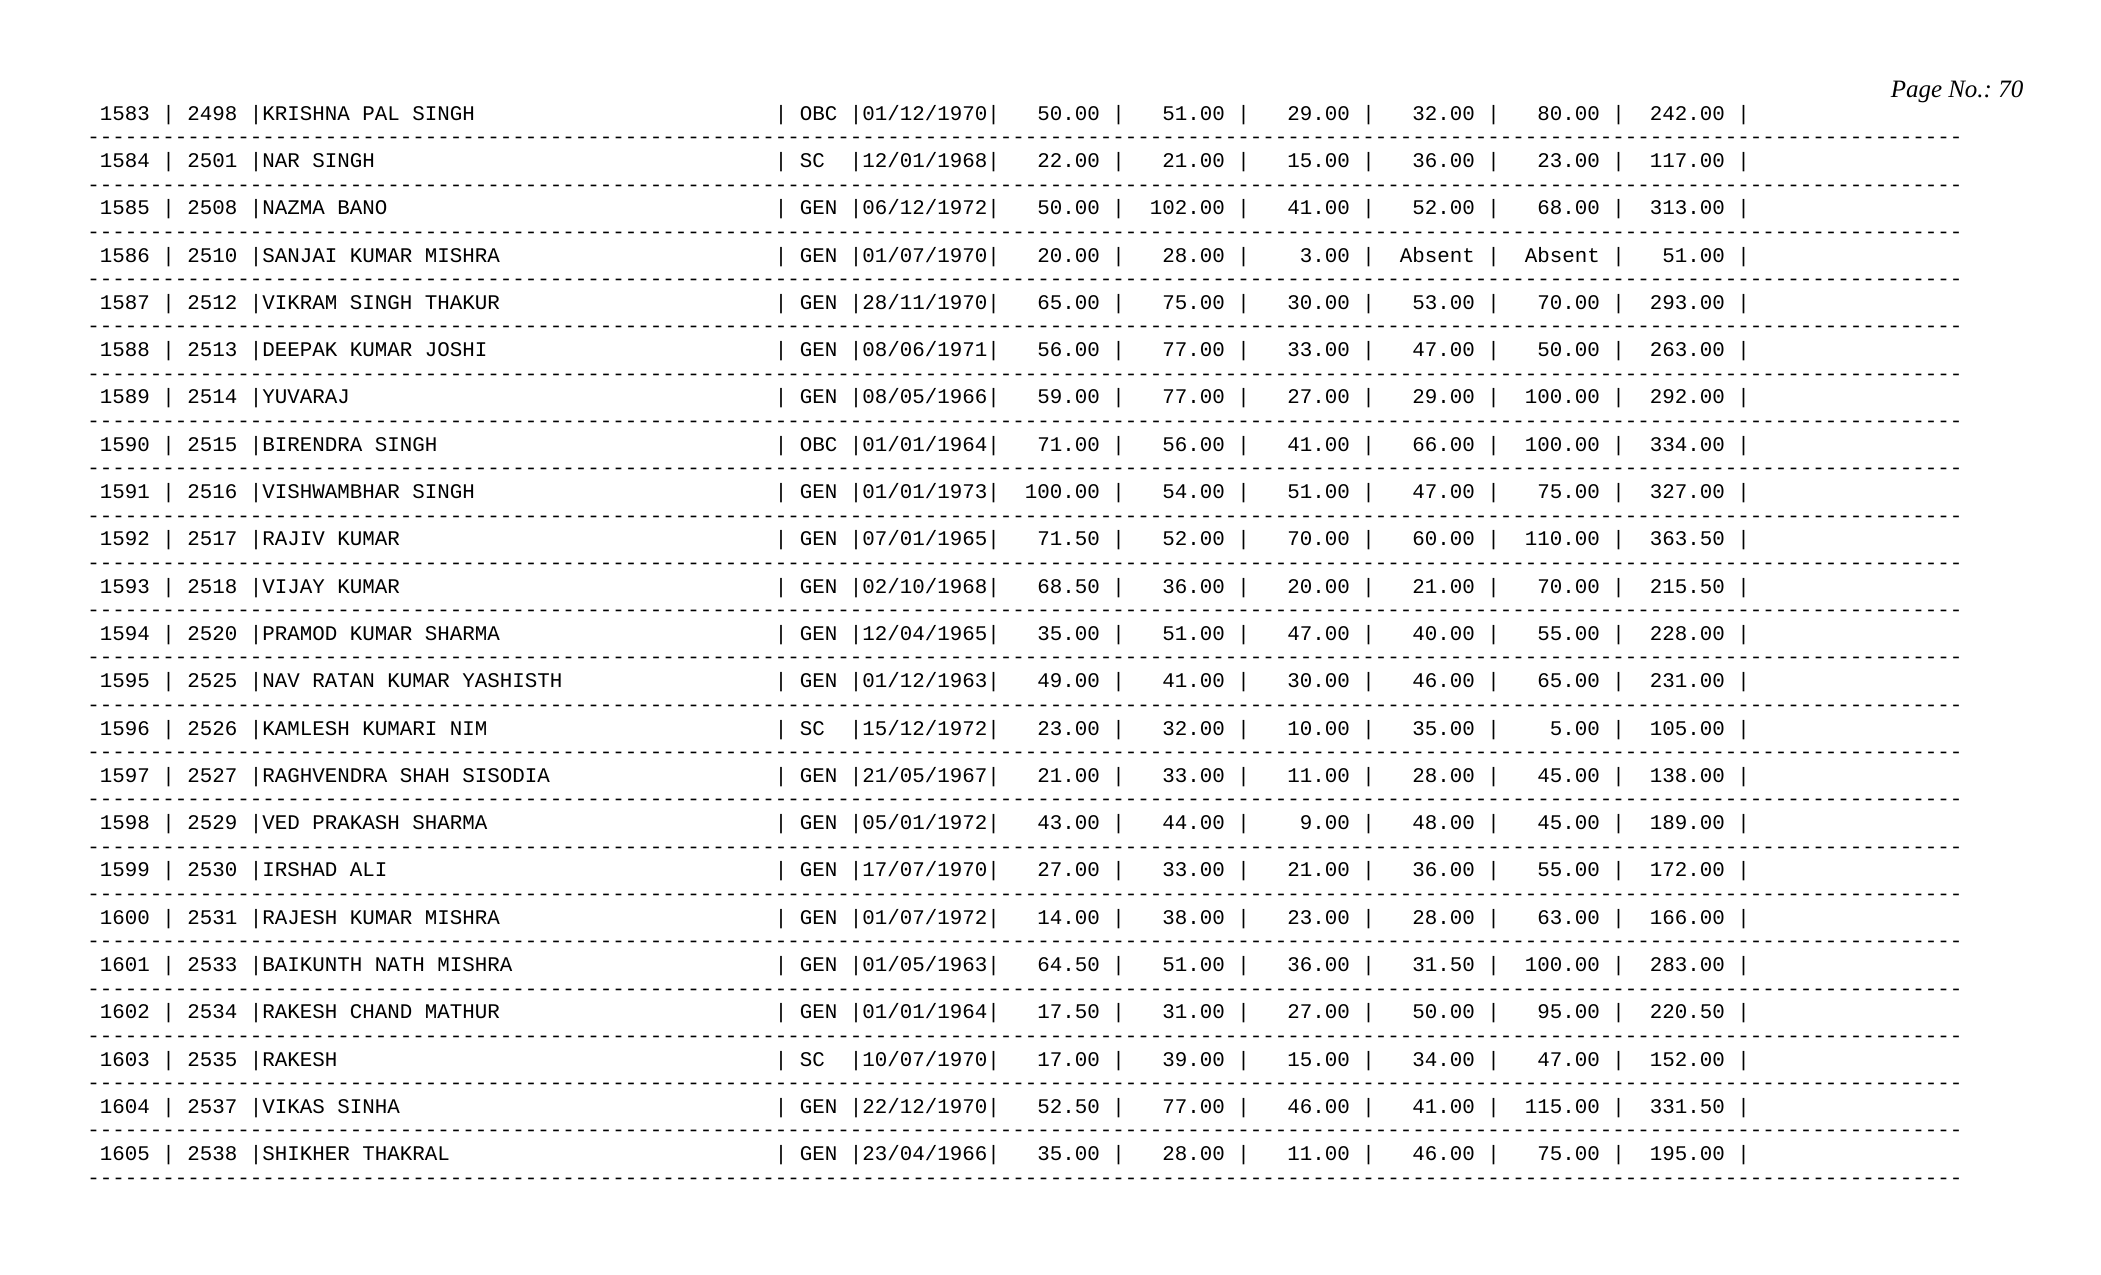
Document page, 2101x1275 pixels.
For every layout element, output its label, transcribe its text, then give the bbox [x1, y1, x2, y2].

text 1602 | 2534 |RAKESH CHAND MATHUR | GEN |01/01/1964| 17.50 | 31.00 | 27.00 | 50.00 | 95.00 | 220.50 | [87, 1001, 2025, 1025]
text ------------------------------------------------------------------------------------------------------------------------------------------------------ [87, 647, 2025, 670]
text ------------------------------------------------------------------------------------------------------------------------------------------------------ [87, 788, 2025, 812]
text 1583 | 2498 |KRISHNA PAL SINGH | OBC |01/12/1970| 50.00 | 51.00 | 29.00 | 32.00 | 80.00 | 242.00 | [87, 103, 2025, 126]
text ------------------------------------------------------------------------------------------------------------------------------------------------------ [87, 174, 2025, 197]
text 1584 | 2501 |NAR SINGH | SC |12/01/1968| 22.00 | 21.00 | 15.00 | 36.00 | 23.00 | 117.00 | [87, 150, 2025, 174]
text 1592 | 2517 |RAJIV KUMAR | GEN |07/01/1965| 71.50 | 52.00 | 70.00 | 60.00 | 110.00 | 363.50 | [87, 528, 2025, 552]
text ------------------------------------------------------------------------------------------------------------------------------------------------------ [87, 978, 2025, 1001]
text ------------------------------------------------------------------------------------------------------------------------------------------------------ [87, 552, 2025, 576]
text ------------------------------------------------------------------------------------------------------------------------------------------------------ [87, 1025, 2025, 1048]
text 1598 | 2529 |VED PRAKASH SHARMA | GEN |05/01/1972| 43.00 | 44.00 | 9.00 | 48.00 | 45.00 | 189.00 | [87, 812, 2025, 836]
text 1585 | 2508 |NAZMA BANO | GEN |06/12/1972| 50.00 | 102.00 | 41.00 | 52.00 | 68.00 | 313.00 | [87, 197, 2025, 221]
text 1588 | 2513 |DEEPAK KUMAR JOSHI | GEN |08/06/1971| 56.00 | 77.00 | 33.00 | 47.00 | 50.00 | 263.00 | [87, 339, 2025, 363]
text ------------------------------------------------------------------------------------------------------------------------------------------------------ [87, 883, 2025, 907]
text 1605 | 2538 |SHIKHER THAKRAL | GEN |23/04/1966| 35.00 | 28.00 | 11.00 | 46.00 | 75.00 | 195.00 | [87, 1143, 2025, 1167]
text ------------------------------------------------------------------------------------------------------------------------------------------------------ [87, 268, 2025, 292]
text ------------------------------------------------------------------------------------------------------------------------------------------------------ [87, 694, 2025, 717]
text 1587 | 2512 |VIKRAM SINGH THAKUR | GEN |28/11/1970| 65.00 | 75.00 | 30.00 | 53.00 | 70.00 | 293.00 | [87, 292, 2025, 316]
text 1591 | 2516 |VISHWAMBHAR SINGH | GEN |01/01/1973| 100.00 | 54.00 | 51.00 | 47.00 | 75.00 | 327.00 | [87, 481, 2025, 505]
text 1590 | 2515 |BIRENDRA SINGH | OBC |01/01/1964| 71.00 | 56.00 | 41.00 | 66.00 | 100.00 | 334.00 | [87, 434, 2025, 457]
text 1599 | 2530 |IRSHAD ALI | GEN |17/07/1970| 27.00 | 33.00 | 21.00 | 36.00 | 55.00 | 172.00 | [87, 859, 2025, 883]
text 1593 | 2518 |VIJAY KUMAR | GEN |02/10/1968| 68.50 | 36.00 | 20.00 | 21.00 | 70.00 | 215.50 | [87, 576, 2025, 599]
text 1596 | 2526 |KAMLESH KUMARI NIM | SC |15/12/1972| 23.00 | 32.00 | 10.00 | 35.00 | 5.00 | 105.00 | [87, 717, 2025, 741]
text 1589 | 2514 |YUVARAJ | GEN |08/05/1966| 59.00 | 77.00 | 27.00 | 29.00 | 100.00 | 292.00 | [87, 386, 2025, 410]
text 1601 | 2533 |BAIKUNTH NATH MISHRA | GEN |01/05/1963| 64.50 | 51.00 | 36.00 | 31.50 | 100.00 | 283.00 | [87, 954, 2025, 978]
text ------------------------------------------------------------------------------------------------------------------------------------------------------ [87, 363, 2025, 386]
text ------------------------------------------------------------------------------------------------------------------------------------------------------ [87, 221, 2025, 244]
text 1604 | 2537 |VIKAS SINHA | GEN |22/12/1970| 52.50 | 77.00 | 46.00 | 41.00 | 115.00 | 331.50 | [87, 1096, 2025, 1119]
text ------------------------------------------------------------------------------------------------------------------------------------------------------ [87, 1167, 2025, 1190]
text ------------------------------------------------------------------------------------------------------------------------------------------------------ [87, 836, 2025, 859]
text 1603 | 2535 |RAKESH | SC |10/07/1970| 17.00 | 39.00 | 15.00 | 34.00 | 47.00 | 152.00 | [87, 1048, 2025, 1072]
text ------------------------------------------------------------------------------------------------------------------------------------------------------ [87, 316, 2025, 339]
text ------------------------------------------------------------------------------------------------------------------------------------------------------ [87, 457, 2025, 481]
text 1600 | 2531 |RAJESH KUMAR MISHRA | GEN |01/07/1972| 14.00 | 38.00 | 23.00 | 28.00 | 63.00 | 166.00 | [87, 907, 2025, 930]
text ------------------------------------------------------------------------------------------------------------------------------------------------------ [87, 741, 2025, 765]
text 1595 | 2525 |NAV RATAN KUMAR YASHISTH | GEN |01/12/1963| 49.00 | 41.00 | 30.00 | 46.00 | 65.00 | 231.00 | [87, 670, 2025, 694]
text ------------------------------------------------------------------------------------------------------------------------------------------------------ [87, 1072, 2025, 1096]
text 1597 | 2527 |RAGHVENDRA SHAH SISODIA | GEN |21/05/1967| 21.00 | 33.00 | 11.00 | 28.00 | 45.00 | 138.00 | [87, 765, 2025, 788]
text ------------------------------------------------------------------------------------------------------------------------------------------------------ [87, 126, 2025, 150]
text ------------------------------------------------------------------------------------------------------------------------------------------------------ [87, 410, 2025, 434]
text 1594 | 2520 |PRAMOD KUMAR SHARMA | GEN |12/04/1965| 35.00 | 51.00 | 47.00 | 40.00 | 55.00 | 228.00 | [87, 623, 2025, 647]
text ------------------------------------------------------------------------------------------------------------------------------------------------------ [87, 930, 2025, 954]
text 1586 | 2510 |SANJAI KUMAR MISHRA | GEN |01/07/1970| 20.00 | 28.00 | 3.00 | Absent | Absent | 51.00 | [87, 244, 2025, 268]
text ------------------------------------------------------------------------------------------------------------------------------------------------------ [87, 505, 2025, 528]
text ------------------------------------------------------------------------------------------------------------------------------------------------------ [87, 599, 2025, 623]
text ------------------------------------------------------------------------------------------------------------------------------------------------------ [87, 1119, 2025, 1143]
